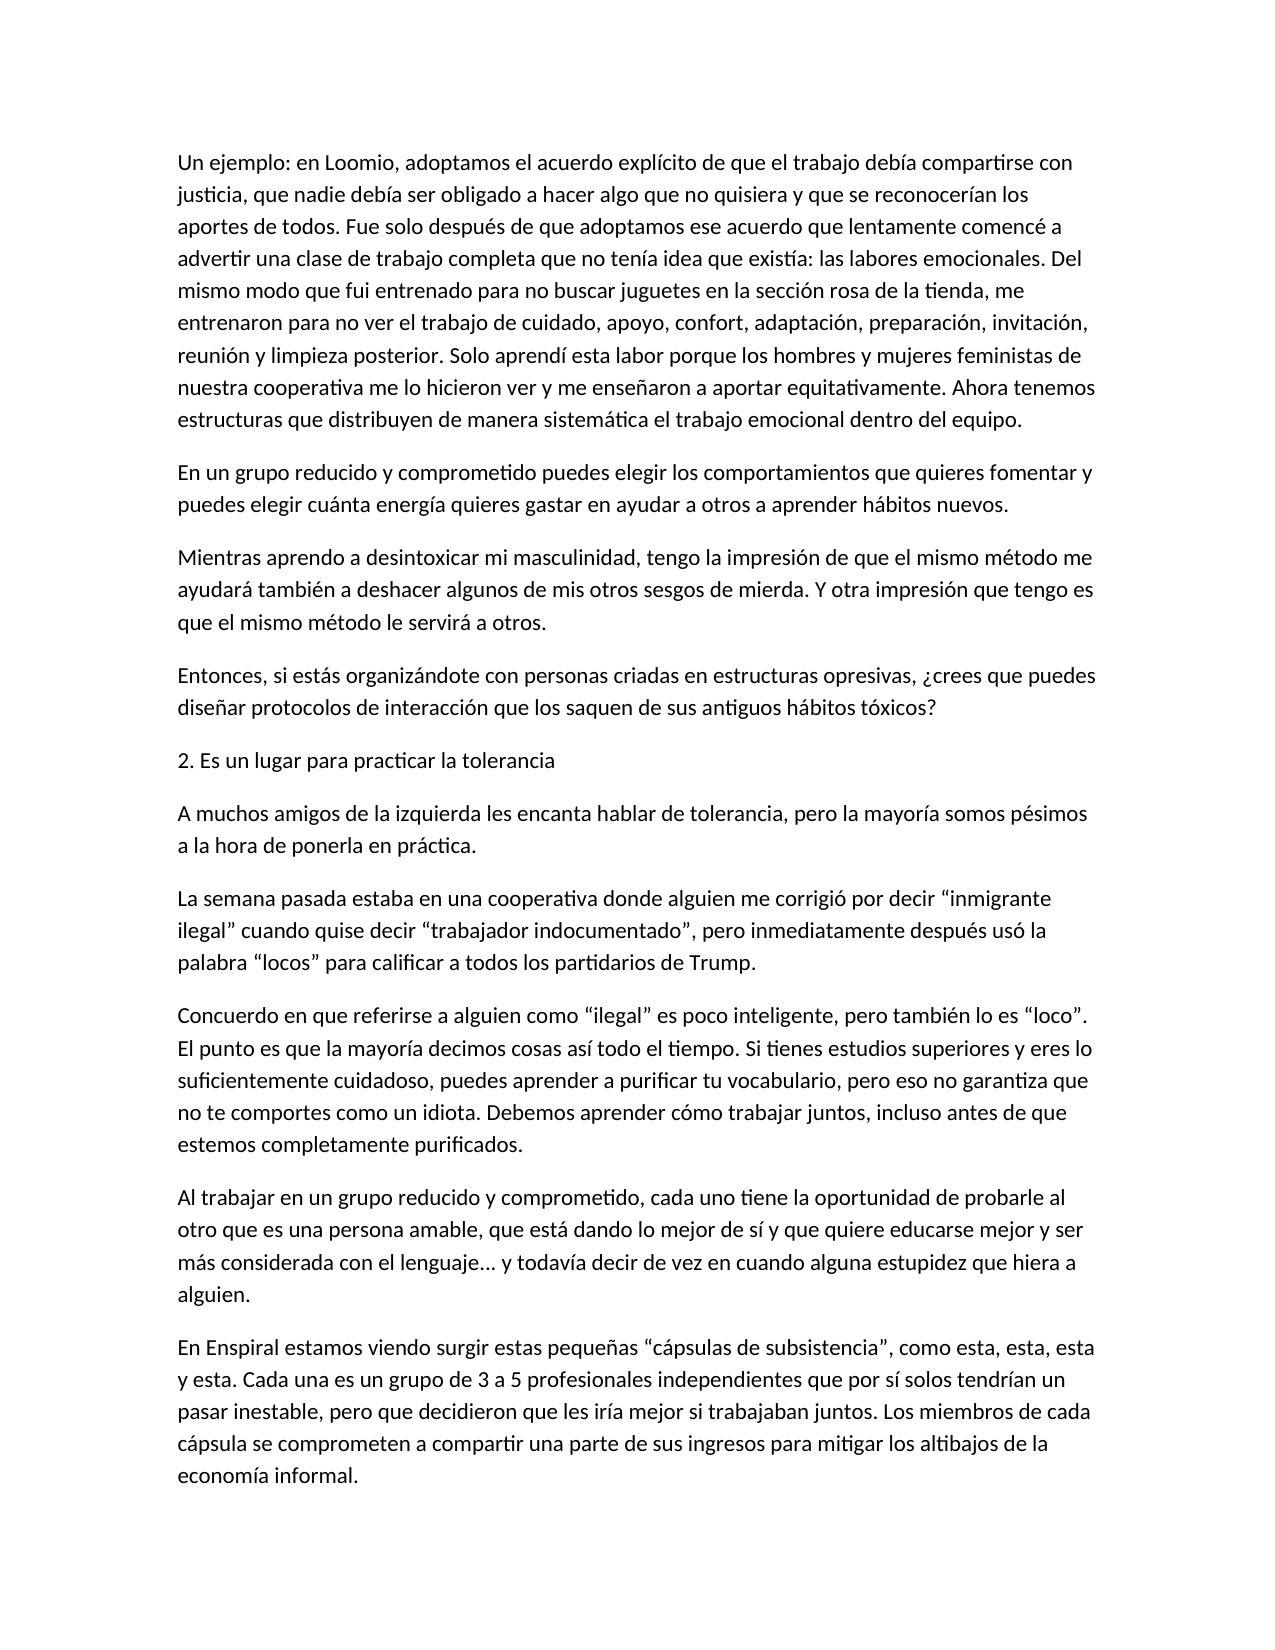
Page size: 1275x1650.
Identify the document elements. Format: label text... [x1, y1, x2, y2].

text A muchos amigos de la izquierda les encanta hablar de tolerancia, pero la mayoría somos pésimos a la hora de ponerla en práctica. [177, 799, 1098, 859]
text Mientras aprendo a desintoxicar mi masculinidad, tengo la impresión de que el mismo método me ayudará también a deshacer algunos de mis otros sesgos de mierda. Y otra impresión que tengo es que el mismo método le servirá a otros. [177, 543, 1098, 636]
text Un ejemplo: en Loomio, adoptamos el acuerdo explícito de que el trabajo debía compartirse con justicia, que nadie debía ser obligado a hacer algo que no quisiera y que se reconocerían los aportes de todos. Fue solo después de que adoptamos ese acuerdo que lentamente comencé a advertir una clase de trabajo completa que no tenía idea que existía: las labores emocionales. Del mismo modo que fui entrenado para no buscar juguetes en la sección rosa de la tienda, me entrenaron para no ver el trabajo de cuidado, apoyo, confort, adaptación, preparación, invitación, reunión y limpieza posterior. Solo aprendí esta labor porque los hombres y mujeres feministas de nuestra cooperativa me lo hicieron ver y me enseñaron a aportar equitativamente. Ahora tenemos estructuras que distribuyen de manera sistemática el trabajo emocional dentro del equipo. [177, 148, 1098, 433]
text Concuerdo en que referirse a alguien como “ilegal” es poco inteligente, pero también lo es “loco”. El punto es que la mayoría decimos cosas así todo el tiempo. Si tienes estudios superiores y eres lo suficientemente cuidadoso, puedes aprender a purificar tu vocabulario, pero eso no garantiza que no te comportes como un idiota. Debemos aprender cómo trabajar juntos, incluso antes de que estemos completamente purificados. [177, 1002, 1098, 1158]
text Al trabajar en un grupo reducido y comprometido, cada uno tiene la oportunidad de probarle al otro que es una persona amable, que está dando lo mejor de sí y que quiere educarse mejor y ser más considerada con el lenguaje... y todavía decir de vez en cuando alguna estupidez que hiera a alguien. [177, 1183, 1098, 1308]
text La semana pasada estaba en una cooperativa donde alguien me corrigió por decir “inmigrante ilegal” cuando quise decir “trabajador indocumentado”, pero inmediatamente después usó la palabra “locos” para calificar a todos los partidarios de Trump. [177, 884, 1098, 977]
text 2. Es un lugar para practicar la tolerancia [177, 746, 1098, 774]
text En un grupo reducido y comprometido puedes elegir los comportamientos que quieres fomentar y puedes elegir cuánta energía quieres gastar en ayudar a otros a aprender hábitos nuevos. [177, 458, 1098, 518]
text En Enspiral estamos viendo surgir estas pequeñas “cápsulas de subsistencia”, como esta, esta, esta y esta. Cada una es un grupo de 3 a 5 profesionales independientes que por sí solos tendrían un pasar inestable, pero que decidieron que les iría mejor si trabajaban juntos. Los miembros de cada cápsula se comprometen a compartir una parte de sus ingresos para mitigar los altibajos de la economía informal. [177, 1333, 1098, 1490]
text Entonces, si estás organizándote con personas criadas en estructuras opresivas, ¿crees que puedes diseñar protocolos de interacción que los saquen de sus antiguos hábitos tóxicos? [177, 661, 1098, 721]
